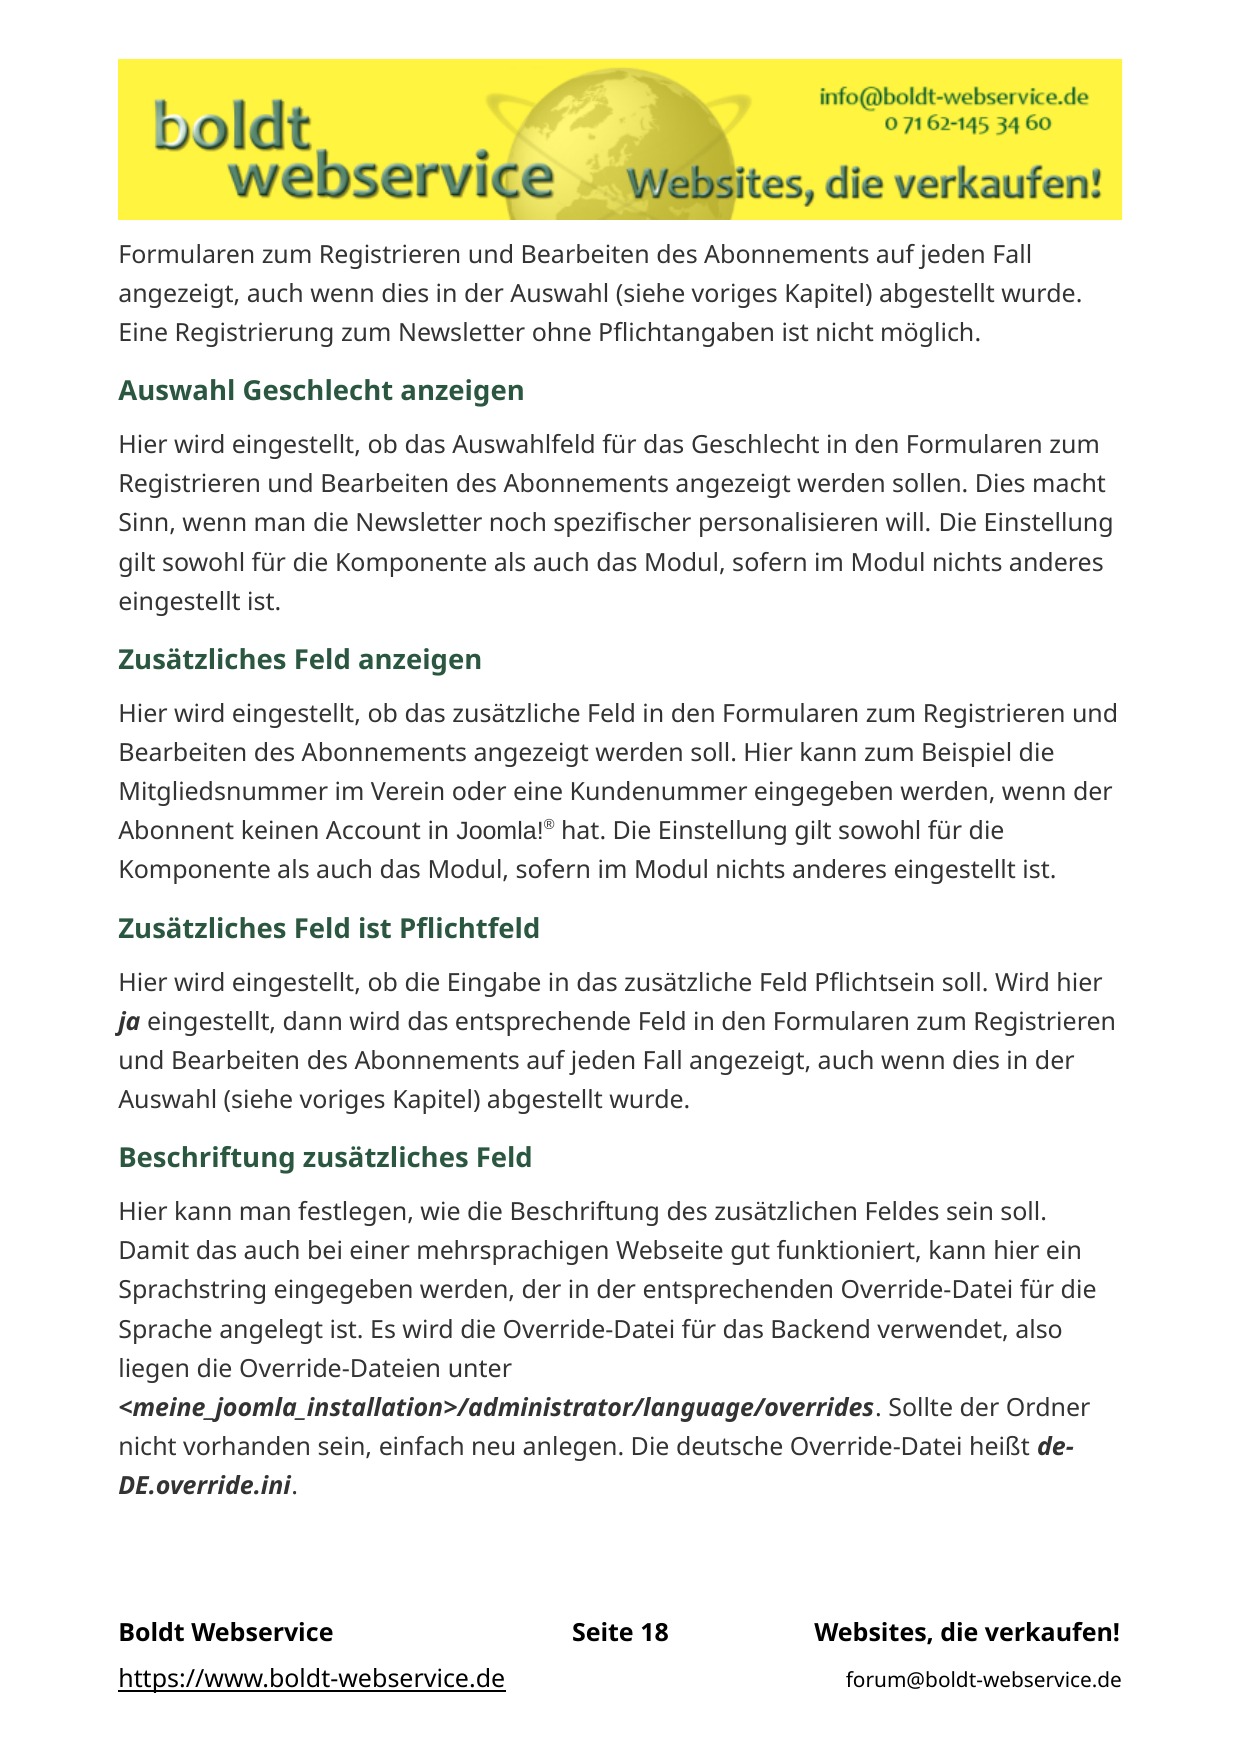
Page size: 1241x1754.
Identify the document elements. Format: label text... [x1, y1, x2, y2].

text Hier wird eingestellt, ob das zusätzliche Feld in den Formularen zum Registrieren und Bearbeiten des Abonnements angezeigt werden soll. Hier kann zum Beispiel die Mitgliedsnummer im Verein oder eine Kundenummer eingegeben werden, wenn der Abonnent keinen Account in Joomla!® hat. Die Einstellung gilt sowohl für die Komponente als auch das Modul, sofern im Modul nichts anderes eingestellt ist. [118, 695, 1122, 886]
picture [118, 59, 1123, 220]
text Hier kann man festlegen, wie die Beschriftung des zusätzlichen Feldes sein soll. Damit das auch bei einer mehrsprachigen Webseite gut funktioniert, kann hier ein Sprachstring eingegeben werden, der in der entsprechenden Override-Datei für die Sprache angelegt ist. Es wird die Override-Datei für das Backend verwendet, also liegen die Override-Dateien unter <meine_joomla_installation>/administrator/language/overrides. Sollte der Ordner nicht vorhanden sein, einfach neu anlegen. Die deutsche Override-Datei heißt de-DE.override.ini. [118, 1194, 1122, 1502]
subtitle Beschriftung zusätzliches Feld [118, 1138, 1122, 1176]
subtitle Zusätzliches Feld ist Pflichtfeld [118, 909, 1122, 946]
subtitle Zusätzliches Feld anzeigen [118, 640, 1122, 678]
text Hier wird eingestellt, ob die Eingabe in das zusätzliche Feld Pflichtsein soll. Wird hier ja eingestellt, dann wird das entsprechende Feld in den Formularen zum Registrieren und Bearbeiten des Abonnements auf jeden Fall angezeigt, auch wenn dies in der Auswahl (siehe voriges Kapitel) abgestellt wurde. [118, 964, 1122, 1116]
subtitle Auswahl Geschlecht anzeigen [118, 371, 1122, 409]
text Formularen zum Registrieren und Bearbeiten des Abonnements auf jeden Fall angezeigt, auch wenn dies in der Auswahl (siehe voriges Kapitel) abgestellt wurde. Eine Registrierung zum Newsletter ohne Pflichtangaben ist nicht möglich. [118, 236, 1122, 349]
text Hier wird eingestellt, ob das Auswahlfeld für das Geschlecht in den Formularen zum Registrieren und Bearbeiten des Abonnements angezeigt werden sollen. Dies macht Sinn, wenn man die Newsletter noch spezifischer personalisieren will. Die Einstellung gilt sowohl für die Komponente als auch das Modul, sofern im Modul nichts anderes eingestellt ist. [118, 427, 1122, 617]
